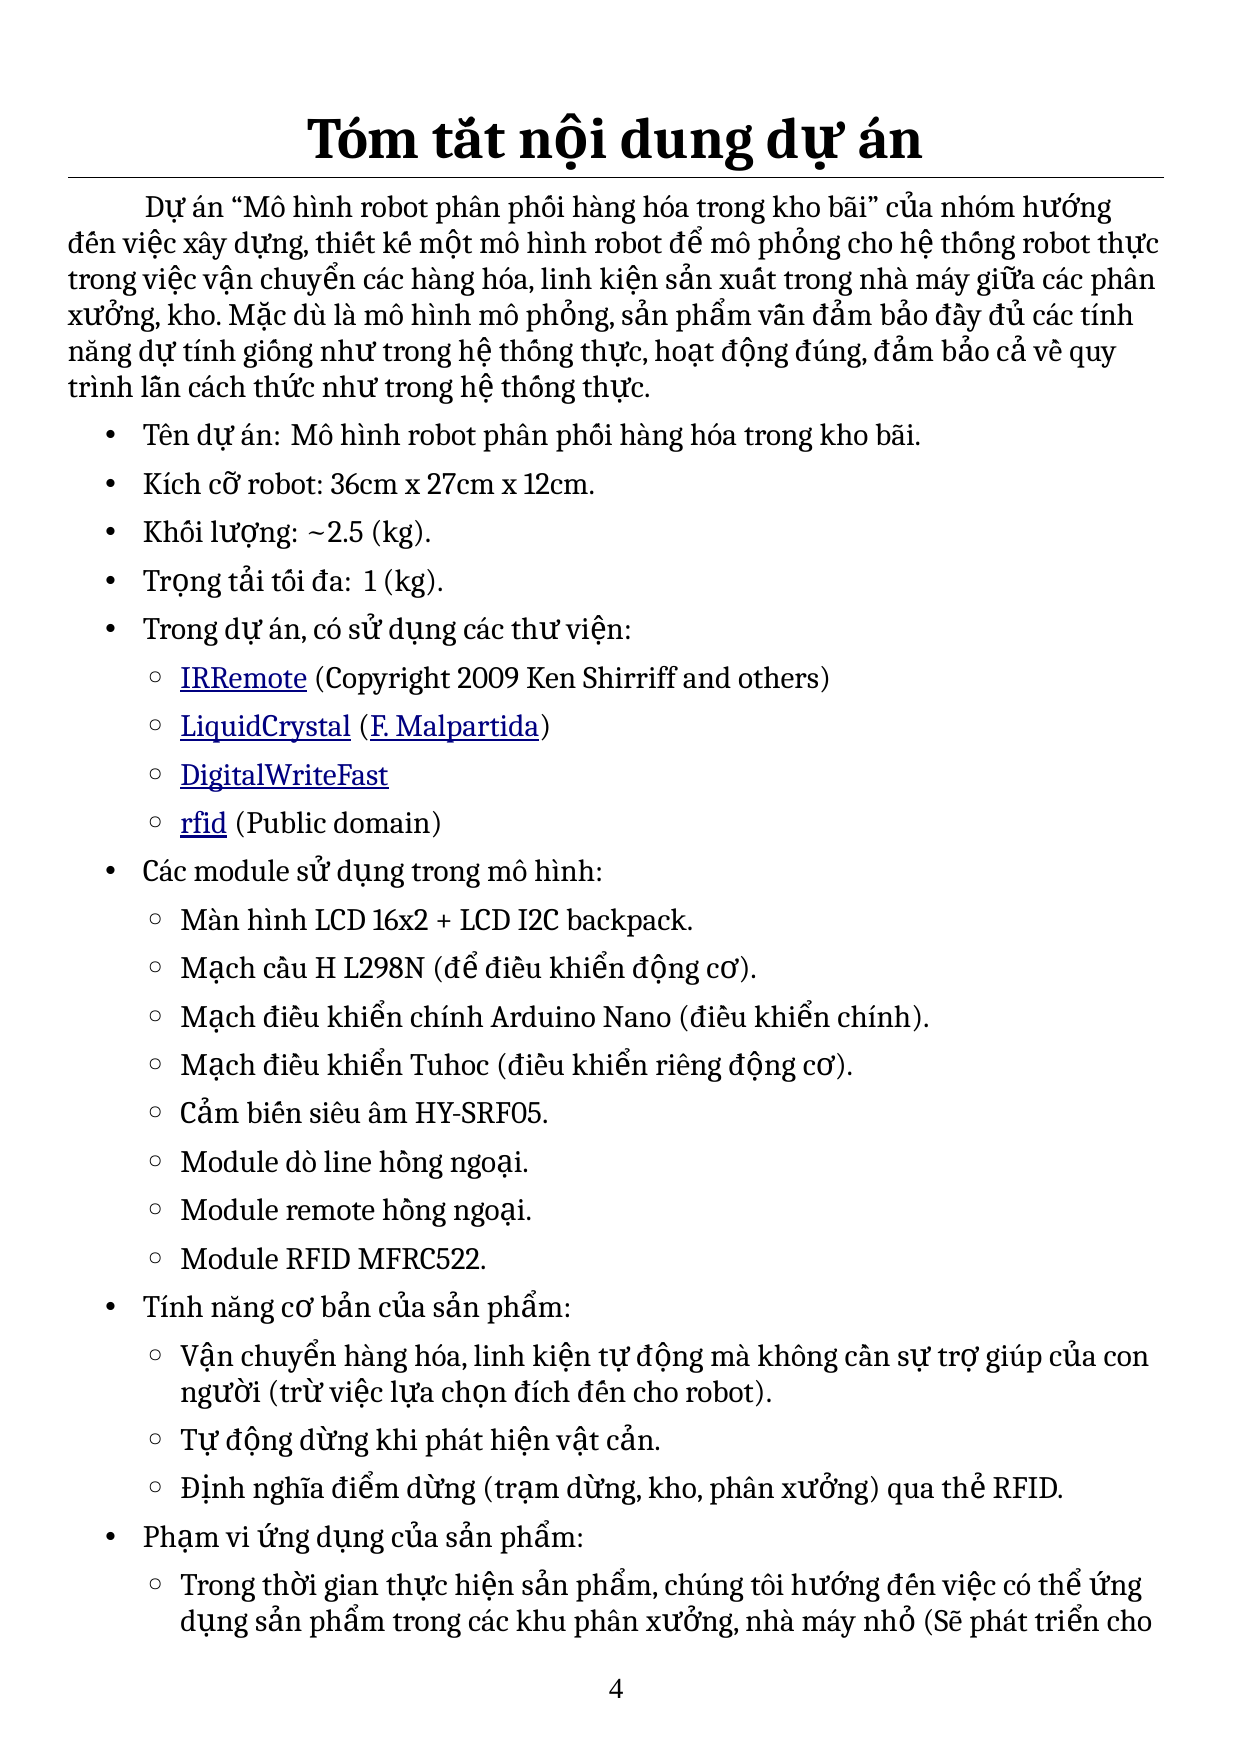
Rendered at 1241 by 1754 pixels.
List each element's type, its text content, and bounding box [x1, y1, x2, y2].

subtitle Tóm tắt nội dung dự án [68, 101, 1164, 177]
list rfid (Public domain) [143, 805, 1164, 841]
list Kích cỡ robot: 36cm x 27cm x 12cm. [105, 466, 1164, 502]
text Dự án “Mô hình robot phân phối hàng hóa trong kho bãi” của nhóm hướng đến việc xây dựng, thiết kế một mô hình robot để mô phỏng cho hệ thống robot thực trong việc vận chuyển các hàng hóa, linh kiện sản xuất trong nhà máy giữa các phân xưởng, kho. Mặc dù là mô hình mô phỏng, sản phẩm vẫn đảm bảo đầy đủ các tính năng dự tính giống như trong hệ thống thực, hoạt động đúng, đảm bảo cả về quy trình lẫn cách thức như trong hệ thống thực. [68, 189, 1164, 405]
list Màn hình LCD 16x2 + LCD I2C backpack. [143, 902, 1164, 938]
list Mạch điều khiển chính Arduino Nano (điều khiển chính). [143, 999, 1164, 1035]
list Mạch điều khiển Tuhoc (điều khiển riêng động cơ). [143, 1047, 1164, 1083]
list Phạm vi ứng dụng của sản phẩm: [105, 1519, 1164, 1555]
list Tên dự án: Mô hình robot phân phối hàng hóa trong kho bãi. [105, 418, 1164, 454]
list Tính năng cơ bản của sản phẩm: [105, 1289, 1164, 1326]
list Cảm biến siêu âm HY-SRF05. [143, 1096, 1164, 1132]
list Trọng tải tối đa: 1 (kg). [105, 563, 1164, 599]
list IRRemote (Copyright 2009 Ken Shirriff and others) [143, 660, 1164, 696]
list Tự động dừng khi phát hiện vật cản. [143, 1422, 1164, 1458]
list Trong thời gian thực hiện sản phẩm, chúng tôi hướng đến việc có thể ứng dụng sản phẩm trong các khu phân xưởng, nhà máy nhỏ (Sẽ phát triển cho [143, 1568, 1164, 1639]
list Trong dự án, có sử dụng các thư viện: [105, 611, 1164, 647]
list Module remote hồng ngoại. [143, 1193, 1164, 1229]
list DigitalWriteFast [143, 757, 1164, 793]
list Định nghĩa điểm dừng (trạm dừng, kho, phân xưởng) qua thẻ RFID. [143, 1471, 1164, 1507]
list LiquidCrystal (F. Malpartida) [143, 708, 1164, 744]
list Khối lượng: ~2.5 (kg). [105, 514, 1164, 551]
list Các module sử dụng trong mô hình: [105, 854, 1164, 889]
list Module dò line hồng ngoại. [143, 1144, 1164, 1180]
list Module RFID MFRC522. [143, 1241, 1164, 1277]
list Mạch cầu H L298N (để điều khiển động cơ). [143, 951, 1164, 986]
list Vận chuyển hàng hóa, linh kiện tự động mà không cần sự trợ giúp của con người (trừ việc lựa chọn đích đến cho robot). [143, 1338, 1164, 1410]
